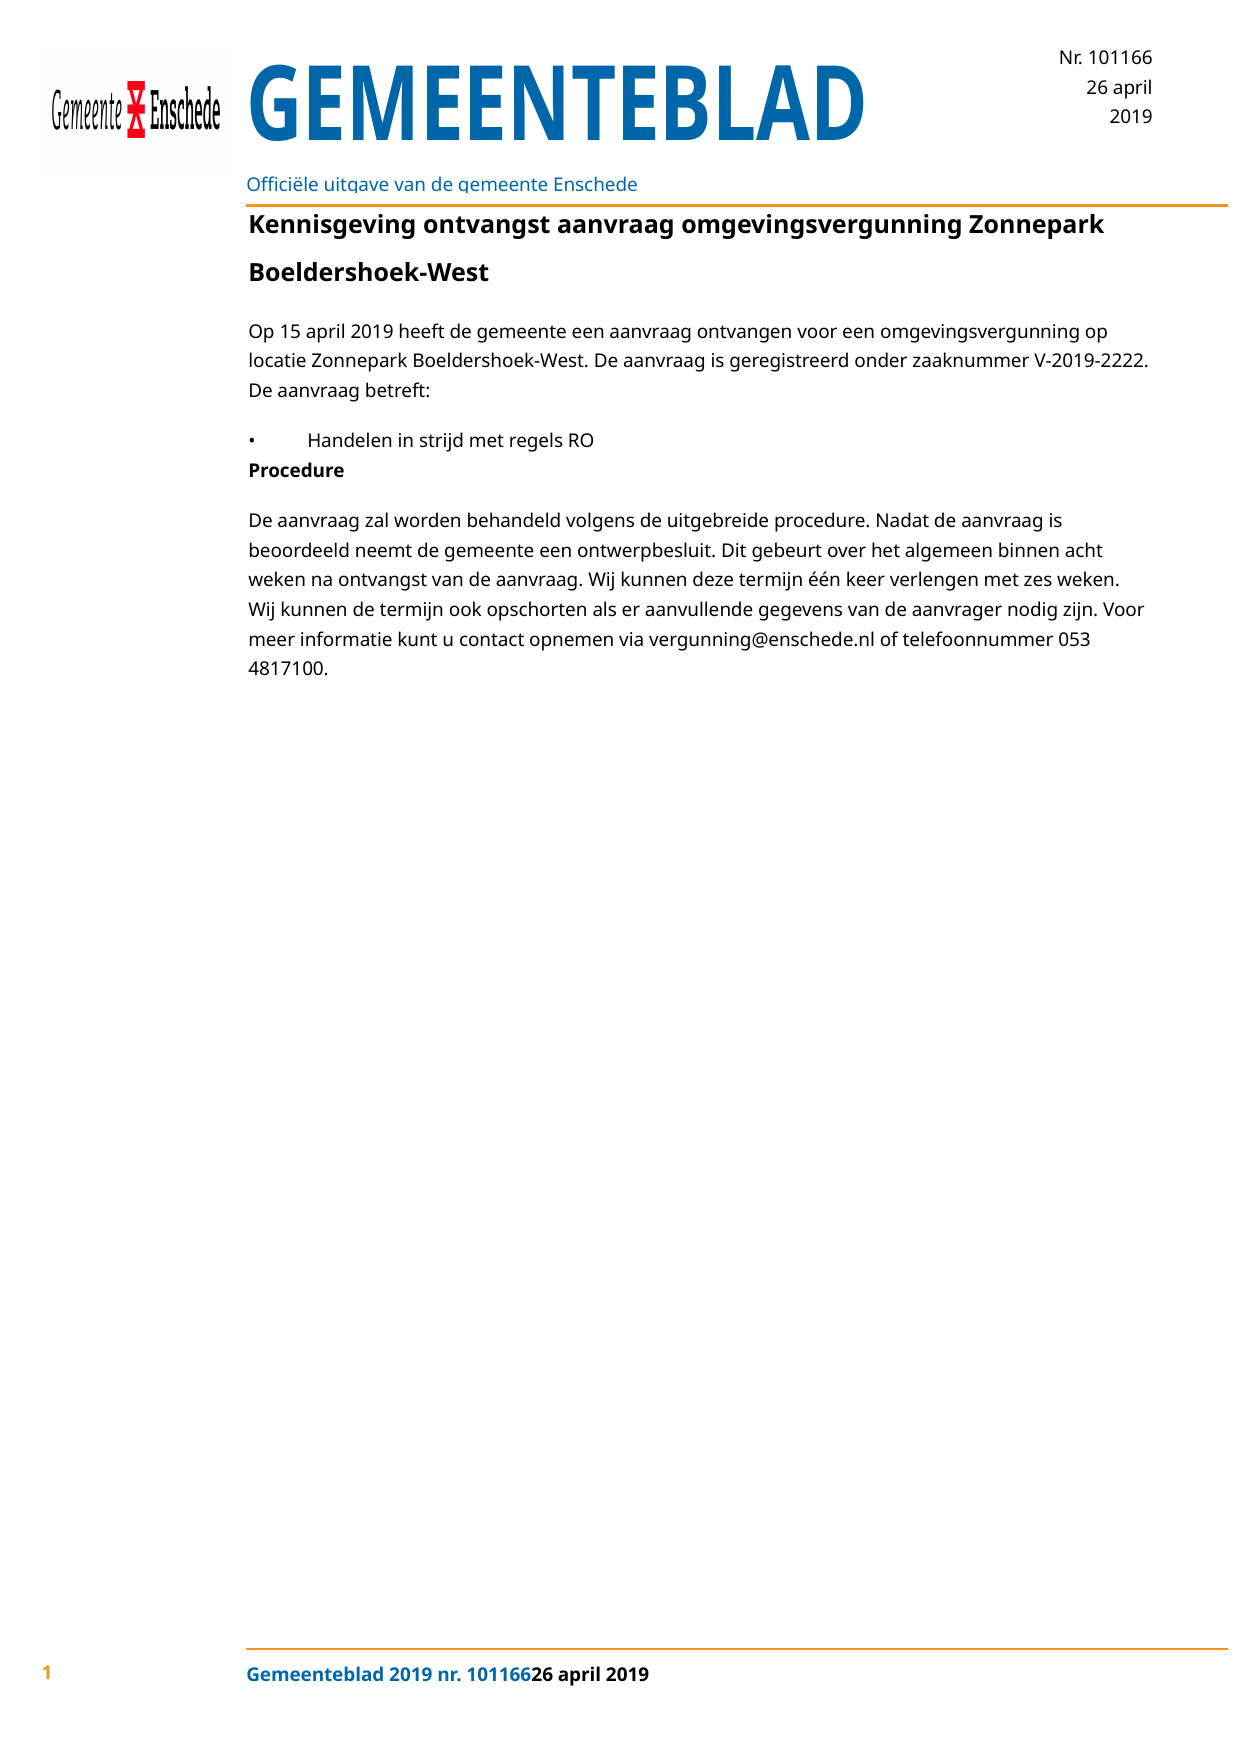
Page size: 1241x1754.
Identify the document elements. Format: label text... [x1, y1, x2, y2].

text De aanvraag zal worden behandeld volgens de uitgebreide procedure. Nadat de aanvraag is beoordeeld neemt de gemeente een ontwerpbesluit. Dit gebeurt over het algemeen binnen acht weken na ontvangst van de aanvraag. Wij kunnen deze termijn één keer verlengen met zes weken. Wij kunnen de termijn ook opschorten als er aanvullende gegevens van de aanvrager nodig zijn. Voor meer informatie kunt u contact opnemen via vergunning@enschede.nl of telefoonnummer 053 4817100. [248, 507, 1152, 681]
picture [41, 47, 231, 172]
list Handelen in strijd met regels RO [248, 427, 1152, 453]
text Kennisgeving ontvangst aanvraag omgevingsvergunning Zonnepark Boeldershoek-West [248, 207, 1152, 288]
text Procedure [248, 457, 1152, 483]
text Op 15 april 2019 heeft de gemeente een aanvraag ontvangen voor een omgevingsvergunning op locatie Zonnepark Boeldershoek-West. De aanvraag is geregistreerd onder zaaknummer V-2019-2222. De aanvraag betreft: [248, 318, 1152, 403]
